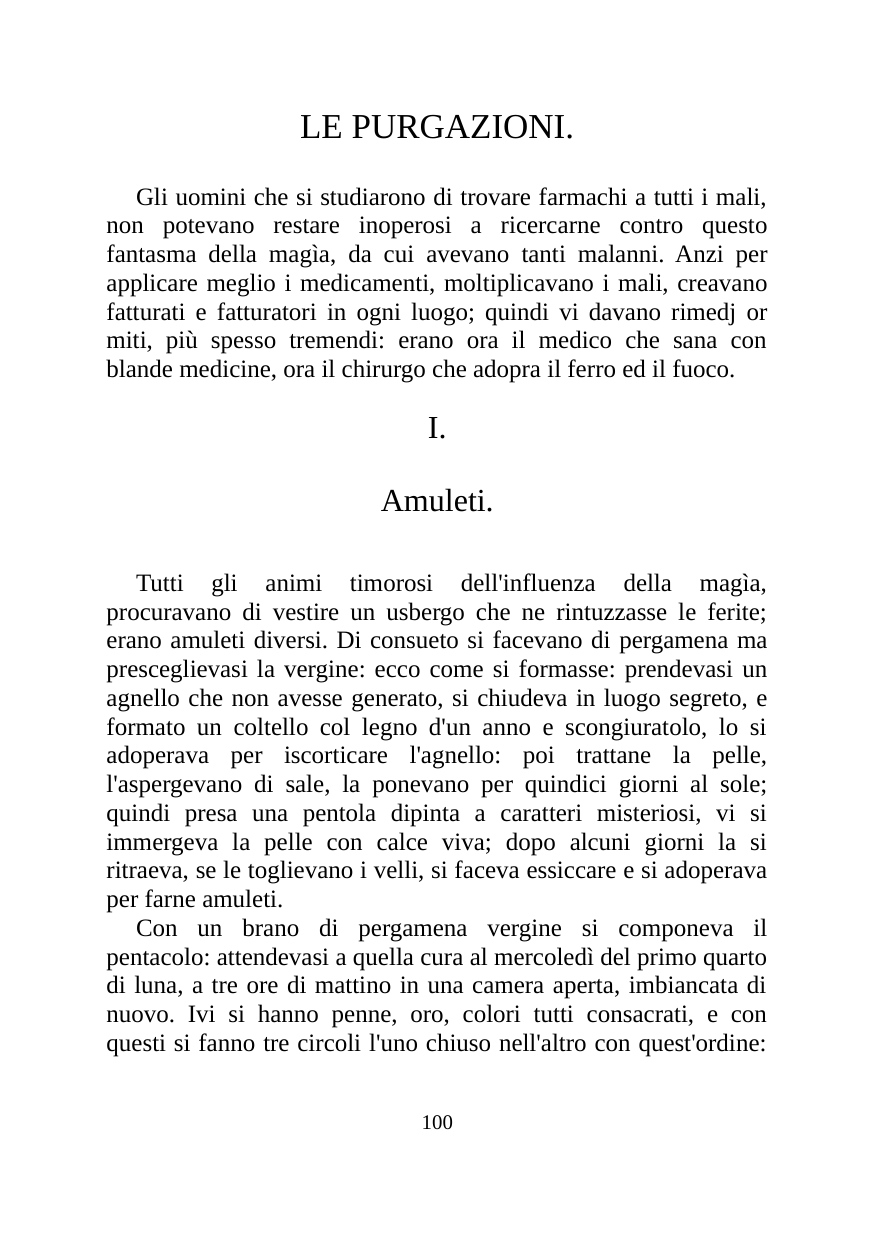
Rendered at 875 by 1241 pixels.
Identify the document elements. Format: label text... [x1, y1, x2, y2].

text Tutti gli animi timorosi dell'influenza della magìa, procuravano di vestire un usbergo che ne rintuzzasse le ferite; erano amuleti diversi. Di consueto si facevano di pergamena ma presceglievasi la vergine: ecco come si formasse: prendevasi un agnello che non avesse generato, si chiudeva in luogo segreto, e formato un coltello col legno d'un anno e scongiuratolo, lo si adoperava per iscorticare l'agnello: poi trattane la pelle, l'aspergevano di sale, la ponevano per quindici giorni al sole; quindi presa una pentola dipinta a caratteri misteriosi, vi si immergeva la pelle con calce viva; dopo alcuni giorni la si ritraeva, se le toglievano i velli, si faceva essiccare e si adoperava per farne amuleti. [106, 568, 768, 913]
subtitle I. Amuleti. [106, 408, 768, 519]
text Con un brano di pergamena vergine si componeva il pentacolo: attendevasi a quella cura al mercoledì del primo quarto di luna, a tre ore di mattino in una camera aperta, imbiancata di nuovo. Ivi si hanno penne, oro, colori tutti consacrati, e con questi si fanno tre circoli l'uno chiuso nell'altro con quest'ordine: [106, 913, 768, 1057]
text Gli uomini che si studiarono di trovare farmachi a tutti i mali, non potevano restare inoperosi a ricercarne contro questo fantasma della magìa, da cui avevano tanti malanni. Anzi per applicare meglio i medicamenti, moltiplicavano i mali, creavano fatturati e fatturatori in ogni luogo; quindi vi davano rimedj or miti, più spesso tremendi: erano ora il medico che sana con blande medicine, ora il chirurgo che adopra il ferro ed il fuoco. [106, 182, 768, 383]
subtitle LE PURGAZIONI. [106, 106, 768, 146]
